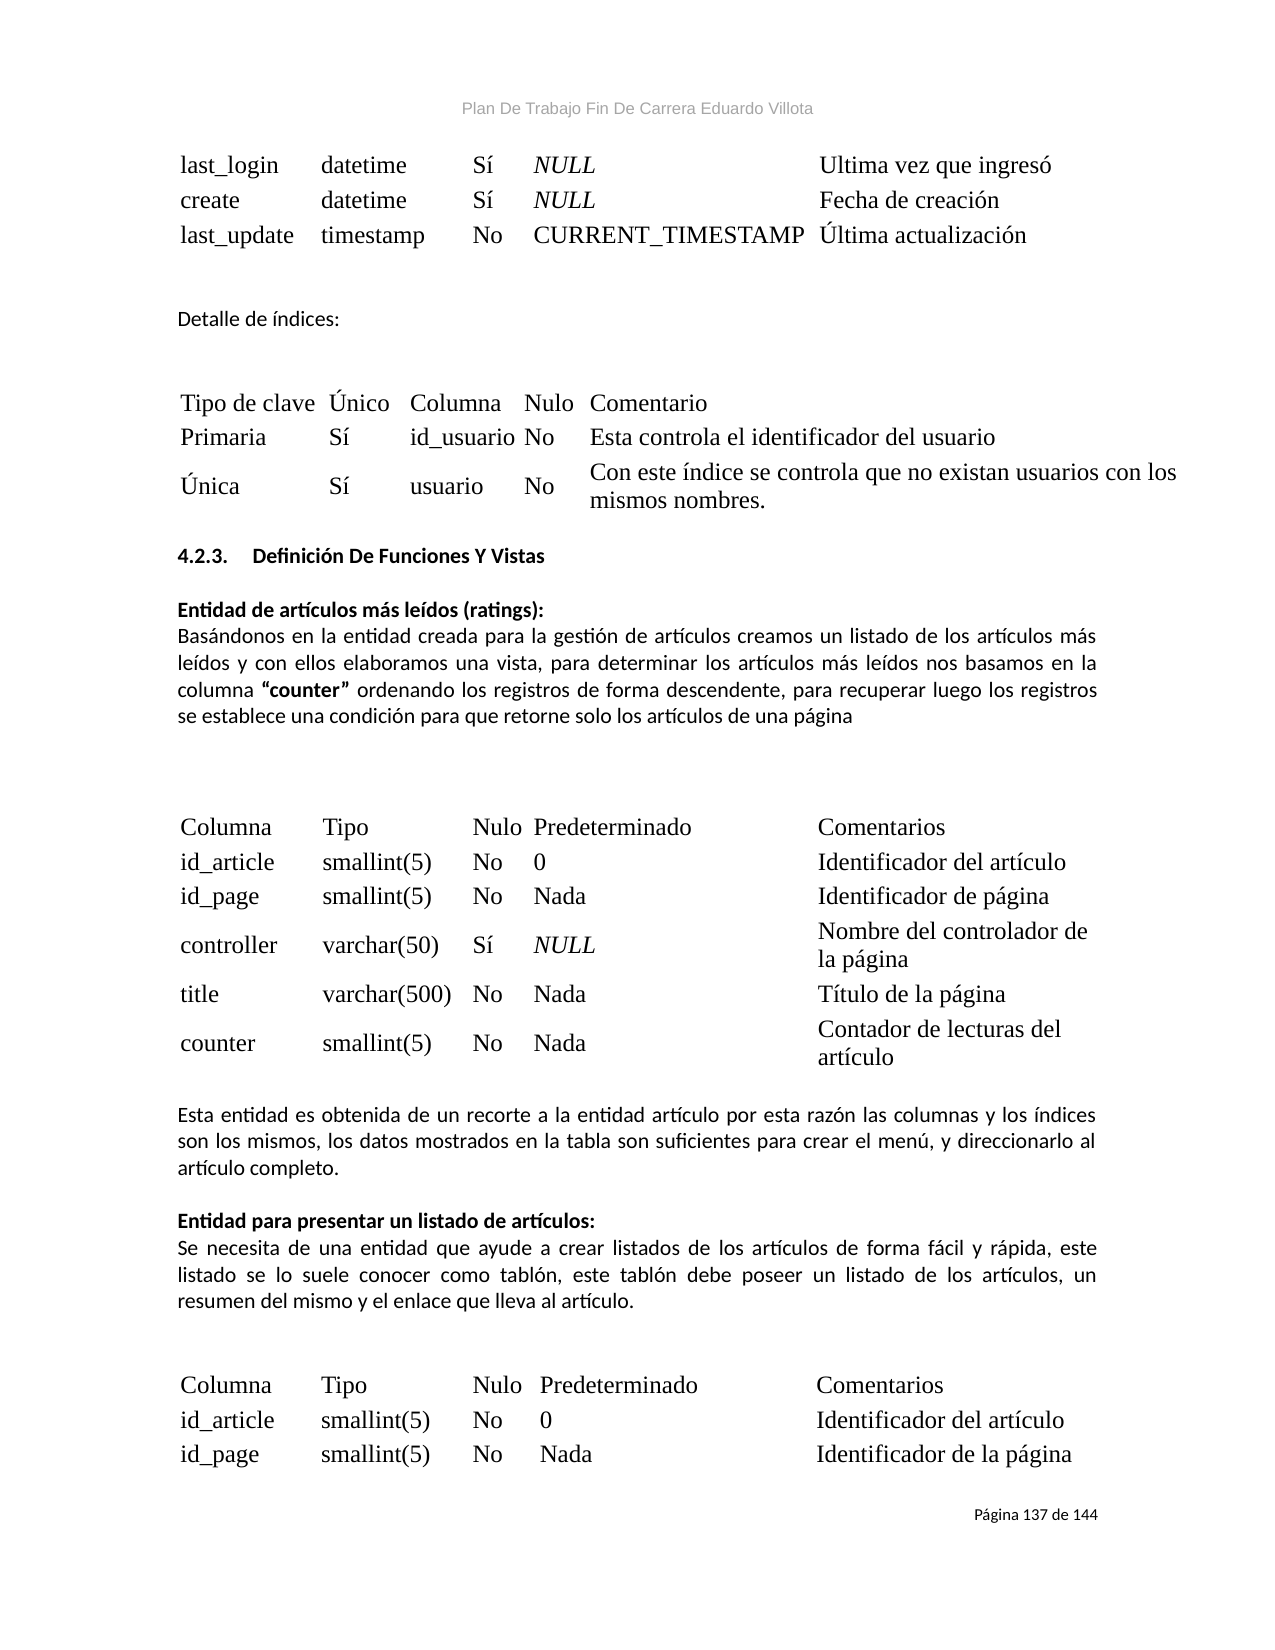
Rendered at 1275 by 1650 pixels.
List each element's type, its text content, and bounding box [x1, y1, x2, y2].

table_cell Sí [469, 148, 530, 182]
table_cell No [469, 844, 530, 878]
table_header Nulo [521, 385, 587, 419]
table_cell No [469, 1402, 537, 1437]
table_cell datetime [318, 148, 469, 182]
table_cell create [177, 182, 318, 217]
table_cell Nada [537, 1437, 813, 1471]
table_cell smallint(5) [319, 844, 469, 878]
table_header Columna [177, 1368, 318, 1402]
table_cell Nada [530, 976, 815, 1011]
table_cell No [469, 1011, 530, 1074]
table_header Columna [177, 809, 319, 844]
table_cell 0 [530, 844, 815, 878]
table_cell Identificador del artículo [813, 1402, 1097, 1437]
table_cell varchar(50) [319, 913, 469, 976]
table_header Nulo [469, 809, 530, 844]
table_cell Esta controla el identificador del usuario [587, 419, 1196, 454]
table_cell varchar(500) [319, 976, 469, 1011]
table_cell Contador de lecturas del artículo [815, 1011, 1097, 1074]
table_header Tipo de clave [177, 385, 326, 419]
table_cell id_page [177, 1437, 318, 1471]
text Entidad de artículos más leídos (ratings): [177, 596, 1098, 622]
table_cell No [469, 1437, 537, 1471]
table_cell Nada [530, 1011, 815, 1074]
table_header Comentario [587, 385, 1196, 419]
table_cell Sí [326, 419, 407, 454]
table_cell counter [177, 1011, 319, 1074]
table_cell Ultima vez que ingresó [816, 148, 1097, 182]
table_header Único [326, 385, 407, 419]
table_cell Última actualización [816, 217, 1097, 251]
table_cell Con este índice se controla que no existan usuarios con los mismos nombres. [587, 454, 1196, 517]
table_cell smallint(5) [319, 878, 469, 913]
table_cell smallint(5) [318, 1437, 469, 1471]
text 4.2.3. Definición De Funciones Y Vistas [177, 542, 1098, 569]
table_cell Nada [530, 878, 815, 913]
text Esta entidad es obtenida de un recorte a la entidad artículo por esta razón las columnas y los índices son los mismos, los datos mostrados en la tabla son suficientes para crear el menú, y direccionarlo al artículo completo. [177, 1101, 1098, 1181]
table_cell Sí [469, 182, 530, 217]
text Se necesita de una entidad que ayude a crear listados de los artículos de forma fácil y rápida, este listado se lo suele conocer como tablón, este tablón debe poseer un listado de los artículos, un resumen del mismo y el enlace que lleva al artículo. [177, 1234, 1098, 1314]
table_cell usuario [407, 454, 521, 517]
table_header Tipo [319, 809, 469, 844]
table_header Tipo [318, 1368, 469, 1402]
text Basándonos en la entidad creada para la gestión de artículos creamos un listado de los artículos más leídos y con ellos elaboramos una vista, para determinar los artículos más leídos nos basamos en la columna “counter” ordenando los registros de forma descendente, para recuperar luego los registros se establece una condición para que retorne solo los artículos de una página [177, 622, 1098, 729]
table_cell id_usuario [407, 419, 521, 454]
table_header Comentarios [815, 809, 1097, 844]
table_cell Primaria [177, 419, 326, 454]
table_cell No [521, 419, 587, 454]
table_cell last_update [177, 217, 318, 251]
text Detalle de índices: [177, 305, 1098, 331]
table_cell last_login [177, 148, 318, 182]
table_cell datetime [318, 182, 469, 217]
table_cell smallint(5) [318, 1402, 469, 1437]
table_cell NULL [530, 182, 816, 217]
table_cell Sí [326, 454, 407, 517]
table_cell No [469, 976, 530, 1011]
table_cell Identificador de página [815, 878, 1097, 913]
table_header Columna [407, 385, 521, 419]
table_cell timestamp [318, 217, 469, 251]
table_cell id_article [177, 1402, 318, 1437]
table_cell Identificador del artículo [815, 844, 1097, 878]
text Entidad para presentar un listado de artículos: [177, 1207, 1098, 1234]
table_header Nulo [469, 1368, 537, 1402]
table_header Comentarios [813, 1368, 1097, 1402]
table_cell id_page [177, 878, 319, 913]
table_cell NULL [530, 913, 815, 976]
table_cell NULL [530, 148, 816, 182]
table_cell Sí [469, 913, 530, 976]
table_cell Única [177, 454, 326, 517]
table_cell controller [177, 913, 319, 976]
table_cell Identificador de la página [813, 1437, 1097, 1471]
table_cell 0 [537, 1402, 813, 1437]
table_cell title [177, 976, 319, 1011]
table_cell CURRENT_TIMESTAMP [530, 217, 816, 251]
table_cell id_article [177, 844, 319, 878]
table_cell Nombre del controlador de la página [815, 913, 1097, 976]
table_cell Fecha de creación [816, 182, 1097, 217]
table_cell No [469, 878, 530, 913]
table_cell smallint(5) [319, 1011, 469, 1074]
table_cell No [521, 454, 587, 517]
table_header Predeterminado [537, 1368, 813, 1402]
table_header Predeterminado [530, 809, 815, 844]
table_cell No [469, 217, 530, 251]
table_cell Título de la página [815, 976, 1097, 1011]
